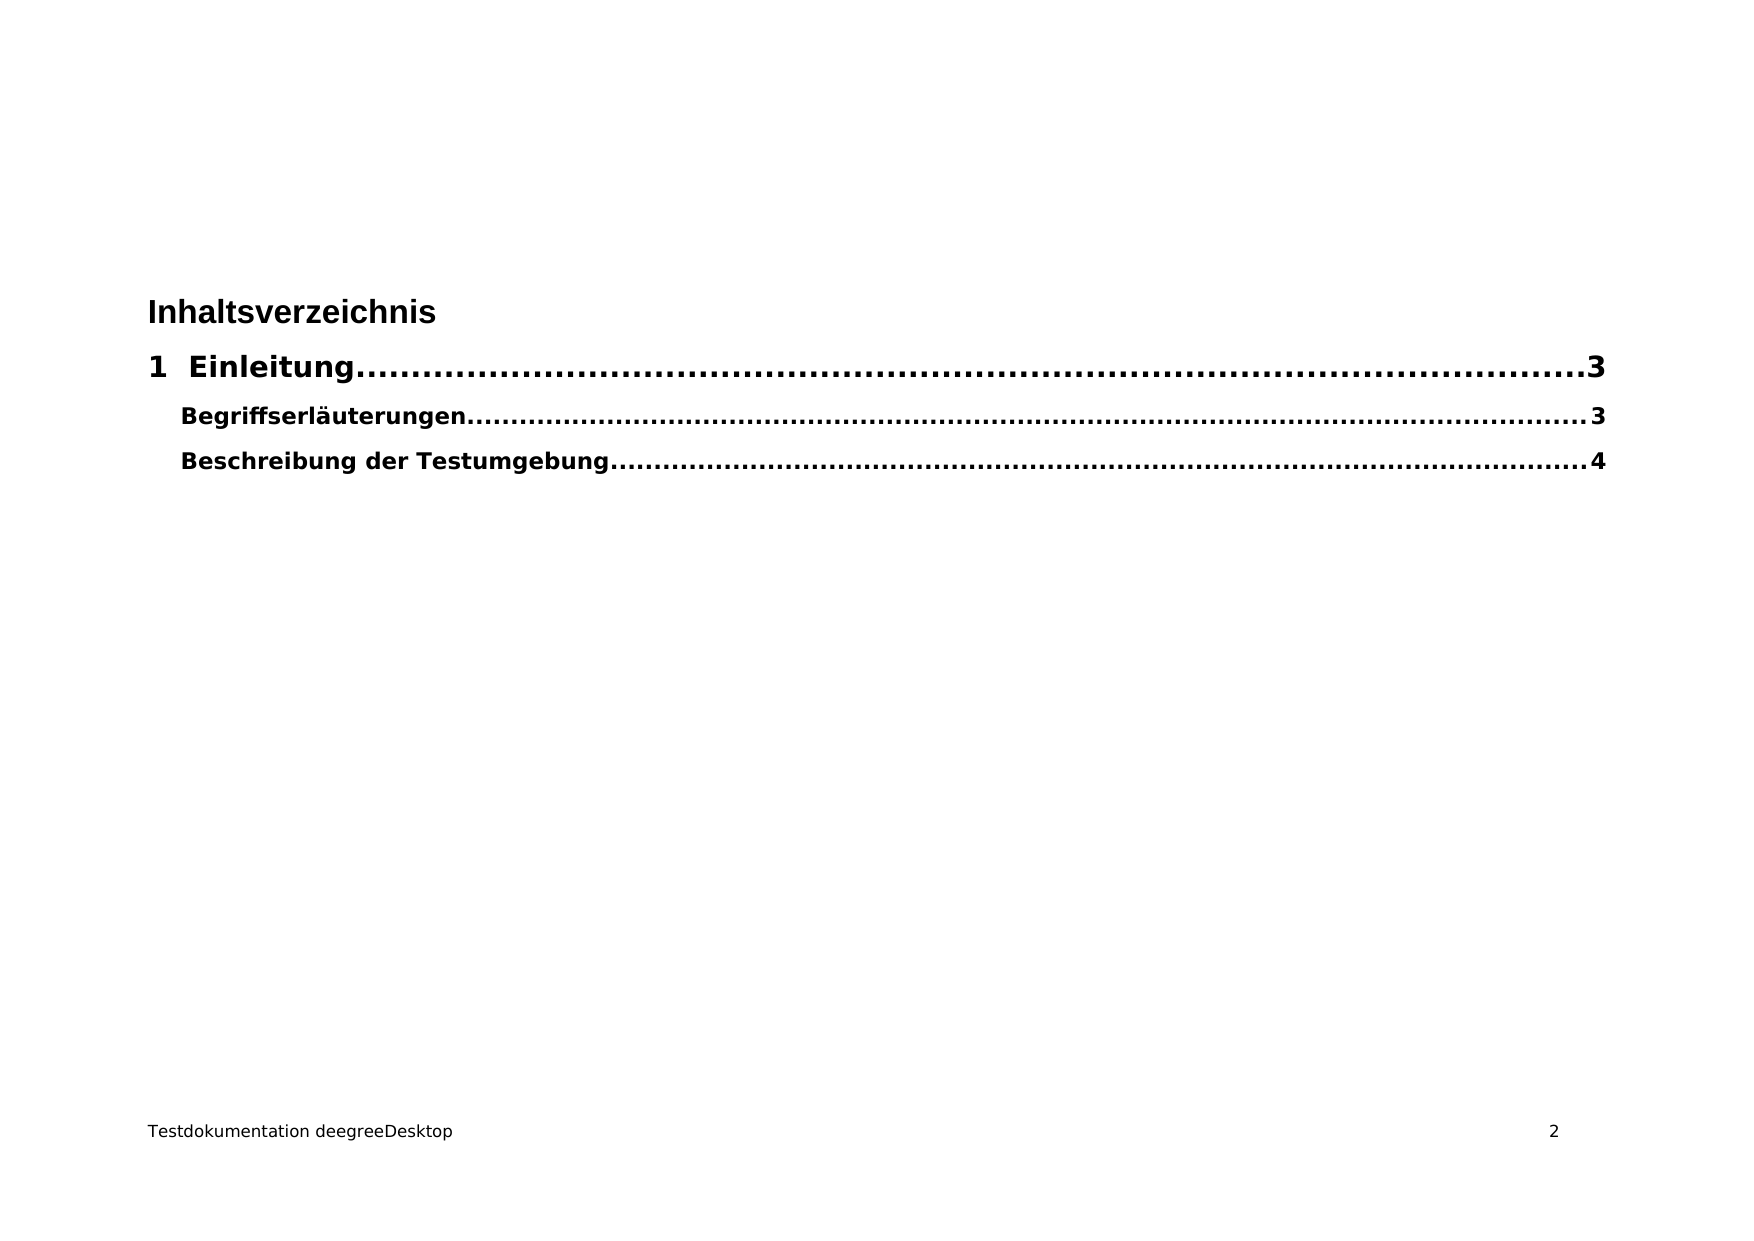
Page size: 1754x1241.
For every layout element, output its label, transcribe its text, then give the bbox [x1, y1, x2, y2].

text Begriffserläuterungen 3 [172, 403, 1606, 430]
text 1 Einleitung 3 [148, 350, 1606, 384]
text Beschreibung der Testumgebung 4 [172, 448, 1606, 474]
subtitle Inhaltsverzeichnis [148, 293, 1606, 330]
